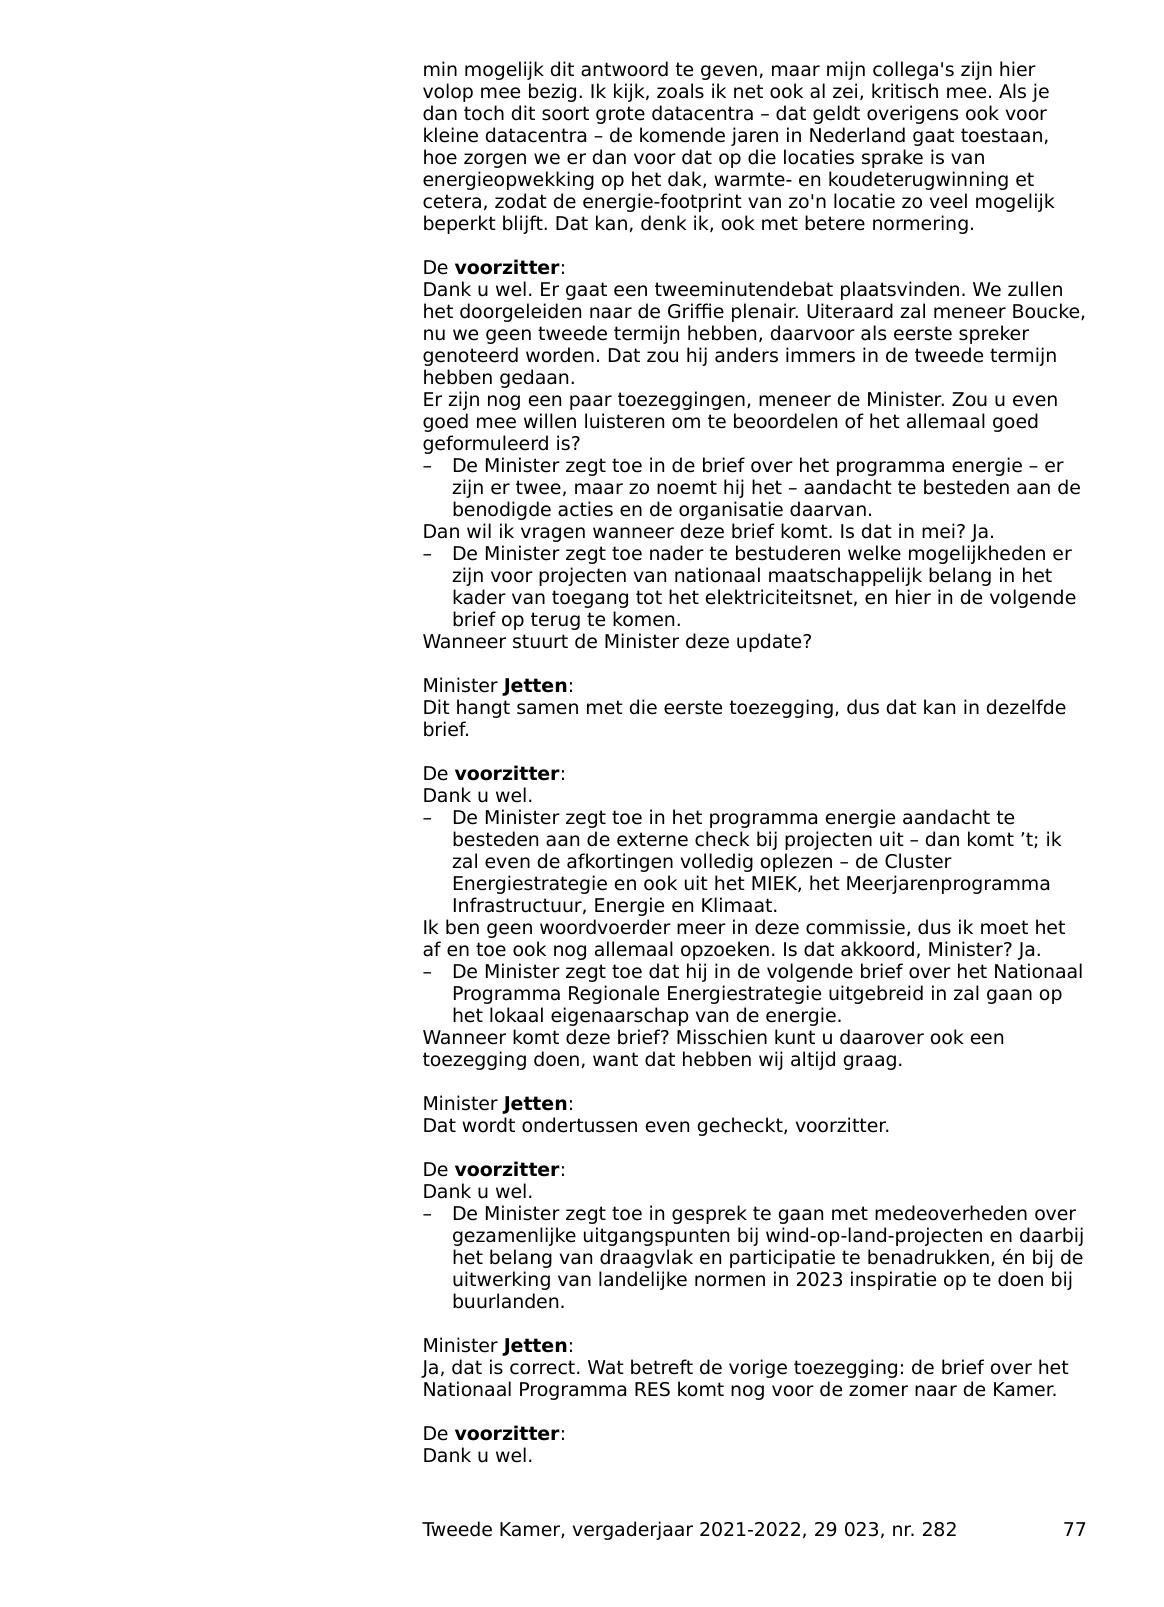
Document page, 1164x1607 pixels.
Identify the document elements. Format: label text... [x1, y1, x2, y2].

text Minister Jetten: [422, 1335, 1087, 1357]
text Dank u wel. [422, 1181, 1087, 1203]
text – De Minister zegt toe in het programma energie aandacht te besteden aan de externe check bij projecten uit – dan komt ’t; ik zal even de afkortingen volledig oplezen – de Cluster Energiestrategie en ook uit het MIEK, het Meerjarenprogramma Infrastructuur, Energie en Klimaat. [422, 807, 1087, 917]
text Wanneer komt deze brief? Misschien kunt u daarover ook een toezegging doen, want dat hebben wij altijd graag. [422, 1027, 1087, 1071]
text Ja, dat is correct. Wat betreft de vorige toezegging: de brief over het Nationaal Programma RES komt nog voor de zomer naar de Kamer. [422, 1357, 1087, 1401]
text – De Minister zegt toe nader te bestuderen welke mogelijkheden er zijn voor projecten van nationaal maatschappelijk belang in het kader van toegang tot het elektriciteitsnet, en hier in de volgende brief op terug te komen. [422, 543, 1087, 631]
text Dan wil ik vragen wanneer deze brief komt. Is dat in mei? Ja. [422, 521, 1087, 543]
text Dank u wel. [422, 785, 1087, 807]
text – De Minister zegt toe in de brief over het programma energie – er zijn er twee, maar zo noemt hij het – aandacht te besteden aan de benodigde acties en de organisatie daarvan. [422, 455, 1087, 521]
text – De Minister zegt toe dat hij in de volgende brief over het Nationaal Programma Regionale Energiestrategie uitgebreid in zal gaan op het lokaal eigenaarschap van de energie. [422, 961, 1087, 1027]
text De voorzitter: [422, 763, 1087, 785]
text Dit hangt samen met die eerste toezegging, dus dat kan in dezelfde brief. [422, 697, 1087, 741]
text De voorzitter: [422, 1423, 1087, 1445]
text – De Minister zegt toe in gesprek te gaan met medeoverheden over gezamenlijke uitgangspunten bij wind-op-land-projecten en daarbij het belang van draagvlak en participatie te benadrukken, én bij de uitwerking van landelijke normen in 2023 inspiratie op te doen bij buurlanden. [422, 1203, 1087, 1313]
text Er zijn nog een paar toezeggingen, meneer de Minister. Zou u even goed mee willen luisteren om te beoordelen of het allemaal goed geformuleerd is? [422, 389, 1087, 455]
text Dank u wel. [422, 1445, 1087, 1467]
text Minister Jetten: [422, 1093, 1087, 1115]
text De voorzitter: [422, 257, 1087, 279]
text De voorzitter: [422, 1159, 1087, 1181]
text Minister Jetten: [422, 675, 1087, 697]
text Wanneer stuurt de Minister deze update? [422, 631, 1087, 653]
text Dank u wel. Er gaat een tweeminutendebat plaatsvinden. We zullen het doorgeleiden naar de Griffie plenair. Uiteraard zal meneer Boucke, nu we geen tweede termijn hebben, daarvoor als eerste spreker genoteerd worden. Dat zou hij anders immers in de tweede termijn hebben gedaan. [422, 279, 1087, 389]
text min mogelijk dit antwoord te geven, maar mijn collega's zijn hier volop mee bezig. Ik kijk, zoals ik net ook al zei, kritisch mee. Als je dan toch dit soort grote datacentra – dat geldt overigens ook voor kleine datacentra – de komende jaren in Nederland gaat toestaan, hoe zorgen we er dan voor dat op die locaties sprake is van energieopwekking op het dak, warmte- en koudeterugwinning et cetera, zodat de energie-footprint van zo'n locatie zo veel mogelijk beperkt blijft. Dat kan, denk ik, ook met betere normering. [422, 59, 1087, 235]
text Ik ben geen woordvoerder meer in deze commissie, dus ik moet het af en toe ook nog allemaal opzoeken. Is dat akkoord, Minister? Ja. [422, 917, 1087, 961]
text Dat wordt ondertussen even gecheckt, voorzitter. [422, 1115, 1087, 1137]
